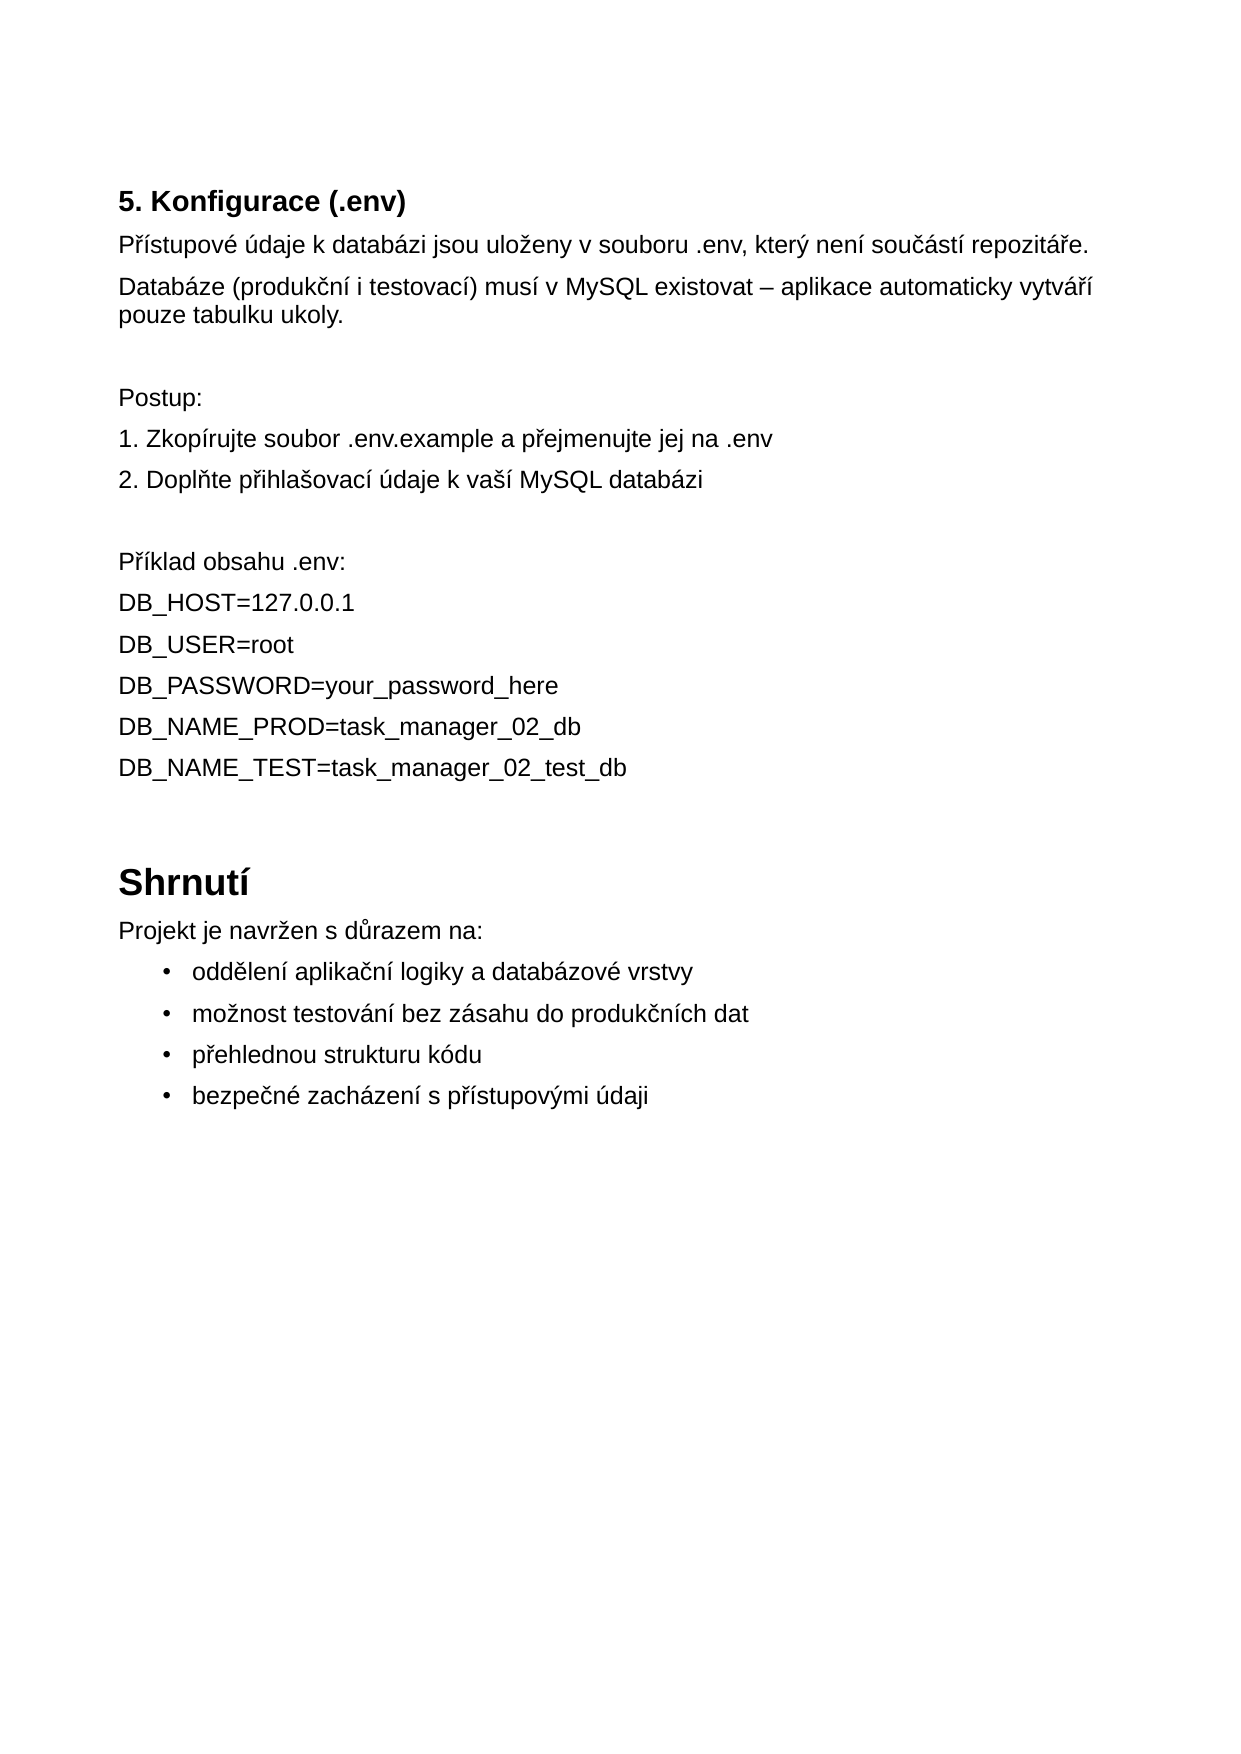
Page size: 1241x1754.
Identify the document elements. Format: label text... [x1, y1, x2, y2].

subtitle 5. Konfigurace (.env) [118, 184, 1122, 218]
text 1. Zkopírujte soubor .env.example a přejmenujte jej na .env [118, 424, 1122, 452]
text 2. Doplňte přihlašovací údaje k vaší MySQL databázi [118, 465, 1122, 494]
text Projekt je navržen s důrazem na: [118, 916, 1122, 945]
text DB_PASSWORD=your_password_here [118, 671, 1122, 699]
list možnost testování bez zásahu do produkčních dat [162, 999, 1122, 1027]
text Postup: [118, 382, 1122, 411]
text Přístupové údaje k databázi jsou uloženy v souboru .env, který není součástí repozitáře. [118, 230, 1122, 259]
list přehlednou strukturu kódu [162, 1040, 1122, 1069]
text DB_USER=root [118, 629, 1122, 658]
text Databáze (produkční i testovací) musí v MySQL existovat – aplikace automaticky vytváří pouze tabulku ukoly. [118, 272, 1122, 329]
text Příklad obsahu .env: [118, 547, 1122, 576]
subtitle Shrnutí [118, 860, 1122, 903]
list bezpečné zacházení s přístupovými údaji [162, 1081, 1122, 1110]
text DB_NAME_TEST=task_manager_02_test_db [118, 753, 1122, 782]
text DB_NAME_PROD=task_manager_02_db [118, 712, 1122, 741]
list oddělení aplikační logiky a databázové vrstvy [162, 957, 1122, 986]
text DB_HOST=127.0.0.1 [118, 588, 1122, 617]
